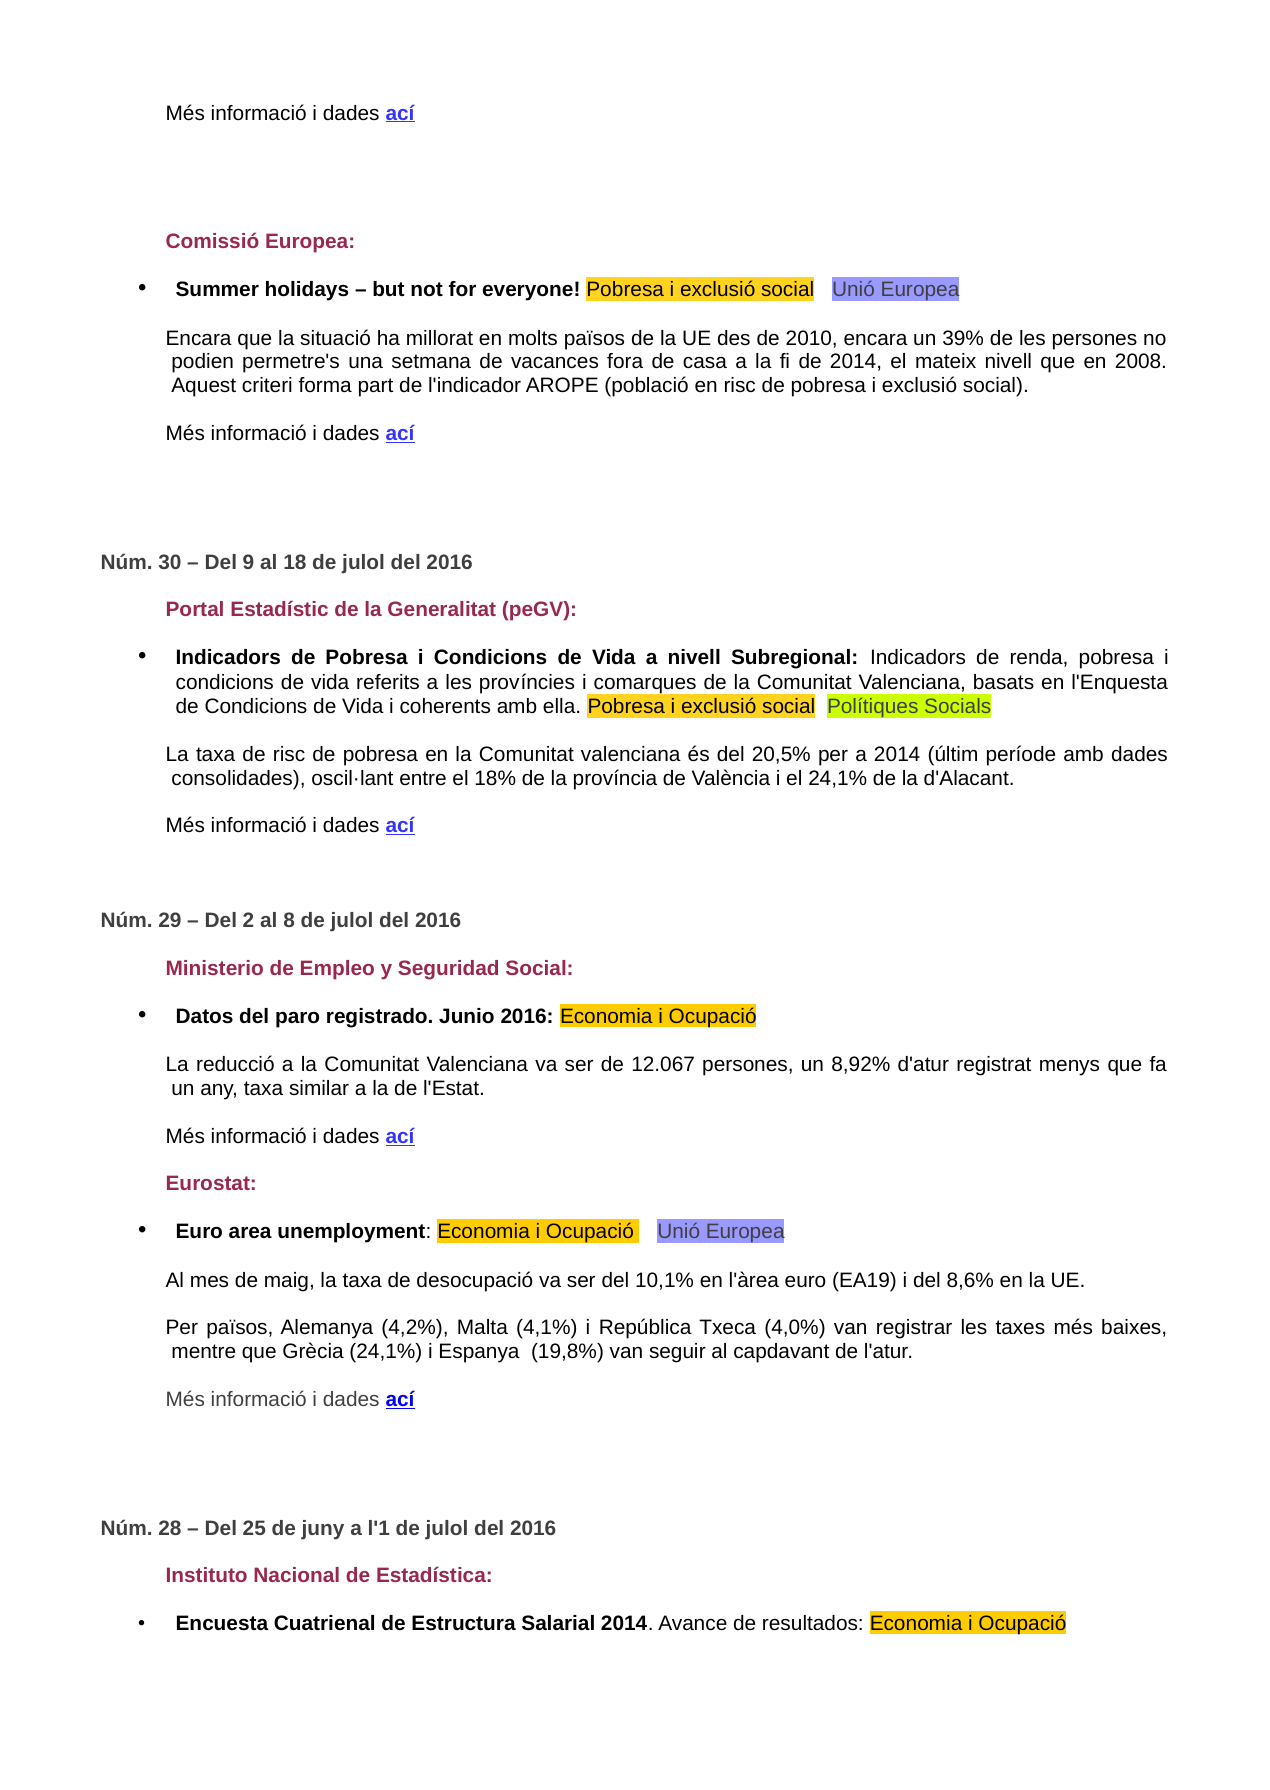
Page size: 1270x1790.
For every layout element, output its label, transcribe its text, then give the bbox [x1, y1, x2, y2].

text Encara que la situació ha millorat en molts països de la UE des de 2010, encara un 39% de les persones no podien permetre's una setmana de vacances fora de casa a la fi de 2014, el mateix nivell que en 2008. Aquest criteri forma part de l'indicador AROPE (població en risc de pobresa i exclusió social). [165, 325, 1169, 397]
text Comissió Europea: [165, 229, 1169, 253]
text Ministerio de Empleo y Seguridad Social: [165, 956, 1169, 980]
text Més informació i dades ací [165, 1387, 1169, 1411]
text Més informació i dades ací [165, 100, 1169, 124]
text Núm. 30 – Del 9 al 18 de julol del 2016 [100, 550, 1169, 574]
list Euro area unemployment: Economia i Ocupació Unió Europea [138, 1219, 1169, 1244]
text Núm. 28 – Del 25 de juny a l'1 de julol del 2016 [100, 1515, 1169, 1539]
list Datos del paro registrado. Junio 2016: Economia i Ocupació [138, 1003, 1169, 1028]
text Al mes de maig, la taxa de desocupació va ser del 10,1% en l'àrea euro (EA19) i del 8,6% en la UE. [165, 1267, 1169, 1291]
list Summer holidays – but not for everyone! Pobresa i exclusió social Unió Europea [138, 277, 1169, 302]
text Portal Estadístic de la Generalitat (peGV): [165, 597, 1169, 621]
text Instituto Nacional de Estadística: [165, 1563, 1169, 1587]
text Núm. 29 – Del 2 al 8 de julol del 2016 [100, 908, 1169, 932]
text La taxa de risc de pobresa en la Comunitat valenciana és del 20,5% per a 2014 (últim període amb dades consolidades), oscil·lant entre el 18% de la província de València i el 24,1% de la d'Alacant. [165, 741, 1169, 789]
list Encuesta Cuatrienal de Estructura Salarial 2014. Avance de resultados: Economia i Ocupació [138, 1611, 1169, 1635]
text Eurostat: [165, 1171, 1169, 1195]
text La reducció a la Comunitat Valenciana va ser de 12.067 persones, un 8,92% d'atur registrat menys que fa un any, taxa similar a la de l'Estat. [165, 1052, 1169, 1100]
text Més informació i dades ací [165, 421, 1169, 445]
text Més informació i dades ací [165, 1124, 1169, 1148]
text Per països, Alemanya (4,2%), Malta (4,1%) i República Txeca (4,0%) van registrar les taxes més baixes, mentre que Grècia (24,1%) i Espanya (19,8%) van seguir al capdavant de l'atur. [165, 1315, 1169, 1363]
list Indicadors de Pobresa i Condicions de Vida a nivell Subregional: Indicadors de renda, pobresa i condicions de vida referits a les províncies i comarques de la Comunitat Valenciana, basats en l'Enquesta de Condicions de Vida i coherents amb ella. Pobresa i exclusió social Polítiques Socials [138, 645, 1169, 718]
text Més informació i dades ací [165, 813, 1169, 837]
